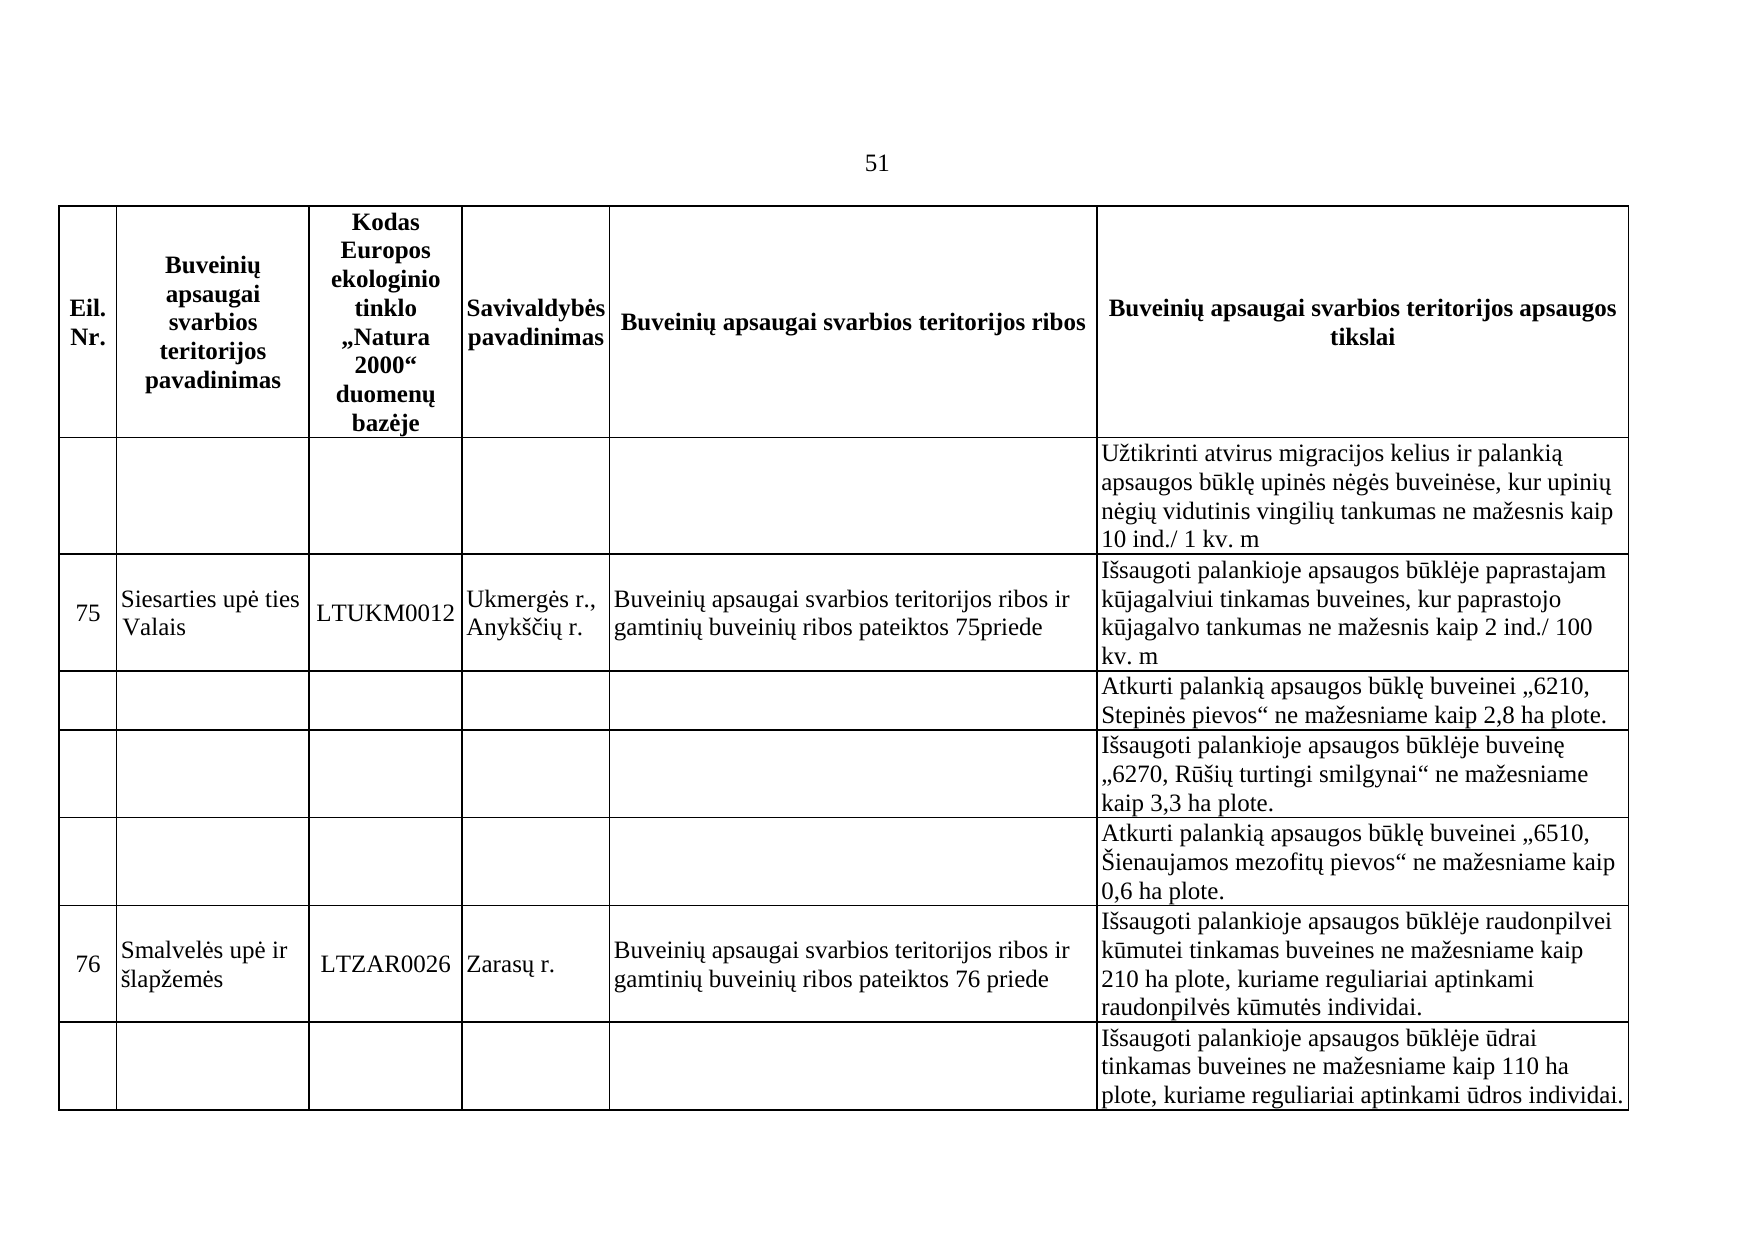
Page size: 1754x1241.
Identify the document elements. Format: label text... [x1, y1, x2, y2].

table_cell Atkurti palankią apsaugos būklę buveinei „6510, Šienaujamos mezofitų pievos“ ne mažesniame kaip 0,6 ha plote. [1098, 818, 1628, 904]
table_cell [310, 818, 461, 904]
table_cell Buveinių apsaugai svarbios teritorijos ribos ir gamtinių buveinių ribos pateiktos 75priede [610, 555, 1096, 670]
table_cell [117, 438, 308, 553]
table_cell [463, 818, 609, 904]
table_cell [463, 731, 609, 817]
table_cell [60, 818, 116, 904]
table_cell [117, 1023, 308, 1109]
table_header Savivaldybės pavadinimas [463, 207, 609, 437]
table_cell Išsaugoti palankioje apsaugos būklėje ūdrai tinkamas buveines ne mažesniame kaip 110 ha plote, kuriame reguliariai aptinkami ūdros individai. [1098, 1023, 1628, 1109]
table_cell [463, 1023, 609, 1109]
table_cell [463, 672, 609, 729]
table_cell [310, 672, 461, 729]
table_cell Išsaugoti palankioje apsaugos būklėje buveinę „6270, Rūšių turtingi smilgynai“ ne mažesniame kaip 3,3 ha plote. [1098, 731, 1628, 817]
table_cell [60, 438, 116, 553]
table_cell Užtikrinti atvirus migracijos kelius ir palankią apsaugos būklę upinės nėgės buveinėse, kur upinių nėgių vidutinis vingilių tankumas ne mažesnis kaip 10 ind./ 1 kv. m [1098, 438, 1628, 553]
table_cell Smalvelės upė ir šlapžemės [117, 906, 308, 1021]
table_cell Atkurti palankią apsaugos būklę buveinei „6210, Stepinės pievos“ ne mažesniame kaip 2,8 ha plote. [1098, 672, 1628, 729]
table_cell 75 [60, 555, 116, 670]
table_header Buveinių apsaugai svarbios teritorijos pavadinimas [117, 207, 308, 437]
table_header Kodas Europos ekologinio tinklo „Natura 2000“ duomenų bazėje [310, 207, 461, 437]
table_cell [310, 731, 461, 817]
table_header Buveinių apsaugai svarbios teritorijos ribos [610, 207, 1096, 437]
table_header Buveinių apsaugai svarbios teritorijos apsaugos tikslai [1098, 207, 1628, 437]
table_cell [610, 731, 1096, 817]
table_header Eil. Nr. [60, 207, 116, 437]
table_cell Išsaugoti palankioje apsaugos būklėje raudonpilvei kūmutei tinkamas buveines ne mažesniame kaip 210 ha plote, kuriame reguliariai aptinkami raudonpilvės kūmutės individai. [1098, 906, 1628, 1021]
table_cell [60, 1023, 116, 1109]
table_cell [610, 1023, 1096, 1109]
table_cell [310, 1023, 461, 1109]
table_cell [117, 731, 308, 817]
table_cell 76 [60, 906, 116, 1021]
table_cell [310, 438, 461, 553]
table_cell [610, 672, 1096, 729]
table_cell Siesarties upė ties Valais [117, 555, 308, 670]
table_cell Išsaugoti palankioje apsaugos būklėje paprastajam kūjagalviui tinkamas buveines, kur paprastojo kūjagalvo tankumas ne mažesnis kaip 2 ind./ 100 kv. m [1098, 555, 1628, 670]
table_cell Buveinių apsaugai svarbios teritorijos ribos ir gamtinių buveinių ribos pateiktos 76 priede [610, 906, 1096, 1021]
table_cell [117, 818, 308, 904]
table_cell [60, 672, 116, 729]
table_cell Ukmergės r., Anykščių r. [463, 555, 609, 670]
table_cell [463, 438, 609, 553]
table_cell Zarasų r. [463, 906, 609, 1021]
table_cell LTZAR0026 [310, 906, 461, 1021]
table_cell LTUKM0012 [310, 555, 461, 670]
table_cell [610, 818, 1096, 904]
table_cell [117, 672, 308, 729]
table_cell [60, 731, 116, 817]
table_cell [610, 438, 1096, 553]
